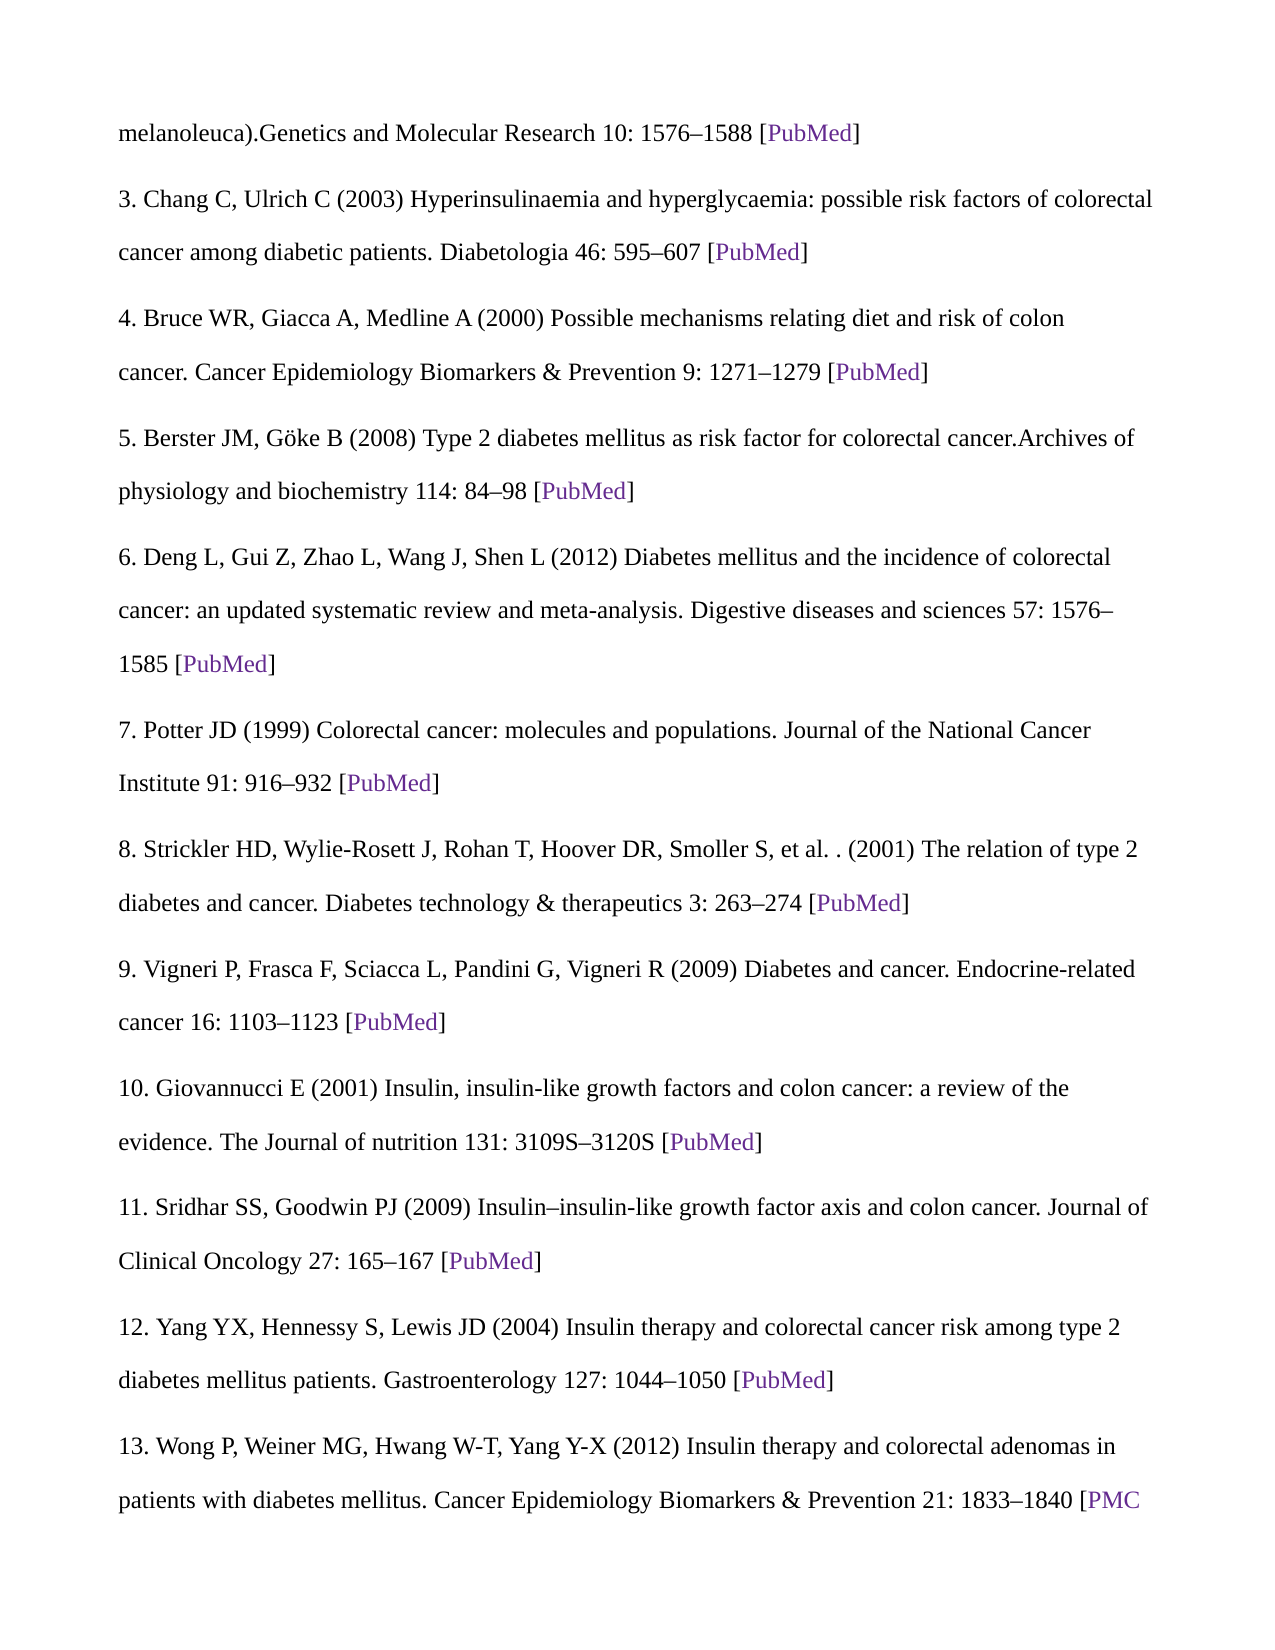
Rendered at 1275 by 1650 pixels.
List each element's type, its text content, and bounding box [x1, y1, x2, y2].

text 4. Bruce WR, Giacca A, Medline A (2000) Possible mechanisms relating diet and risk of colon cancer. Cancer Epidemiology Biomarkers & Prevention 9: 1271–1279 [PubMed] [118, 303, 1157, 386]
text 12. Yang YX, Hennessy S, Lewis JD (2004) Insulin therapy and colorectal cancer risk among type 2 diabetes mellitus patients. Gastroenterology 127: 1044–1050 [PubMed] [118, 1312, 1157, 1394]
text 9. Vigneri P, Frasca F, Sciacca L, Pandini G, Vigneri R (2009) Diabetes and cancer. Endocrine-related cancer 16: 1103–1123 [PubMed] [118, 954, 1157, 1036]
text 11. Sridhar SS, Goodwin PJ (2009) Insulin–insulin-like growth factor axis and colon cancer. Journal of Clinical Oncology 27: 165–167 [PubMed] [118, 1192, 1157, 1275]
text 6. Deng L, Gui Z, Zhao L, Wang J, Shen L (2012) Diabetes mellitus and the incidence of colorectal cancer: an updated systematic review and meta-analysis. Digestive diseases and sciences 57: 1576–1585 [PubMed] [118, 542, 1157, 678]
text 5. Berster JM, Göke B (2008) Type 2 diabetes mellitus as risk factor for colorectal cancer.Archives of physiology and biochemistry 114: 84–98 [PubMed] [118, 423, 1157, 505]
text 10. Giovannucci E (2001) Insulin, insulin-like growth factors and colon cancer: a review of the evidence. The Journal of nutrition 131: 3109S–3120S [PubMed] [118, 1073, 1157, 1155]
text 8. Strickler HD, Wylie-Rosett J, Rohan T, Hoover DR, Smoller S, et al. . (2001) The relation of type 2 diabetes and cancer. Diabetes technology & therapeutics 3: 263–274 [PubMed] [118, 834, 1157, 917]
text 7. Potter JD (1999) Colorectal cancer: molecules and populations. Journal of the National Cancer Institute 91: 916–932 [PubMed] [118, 715, 1157, 797]
text melanoleuca).Genetics and Molecular Research 10: 1576–1588 [PubMed] [118, 118, 1157, 147]
text 3. Chang C, Ulrich C (2003) Hyperinsulinaemia and hyperglycaemia: possible risk factors of colorectal cancer among diabetic patients. Diabetologia 46: 595–607 [PubMed] [118, 184, 1157, 266]
text 13. Wong P, Weiner MG, Hwang W-T, Yang Y-X (2012) Insulin therapy and colorectal adenomas in patients with diabetes mellitus. Cancer Epidemiology Biomarkers & Prevention 21: 1833–1840 [PMC [118, 1431, 1157, 1513]
